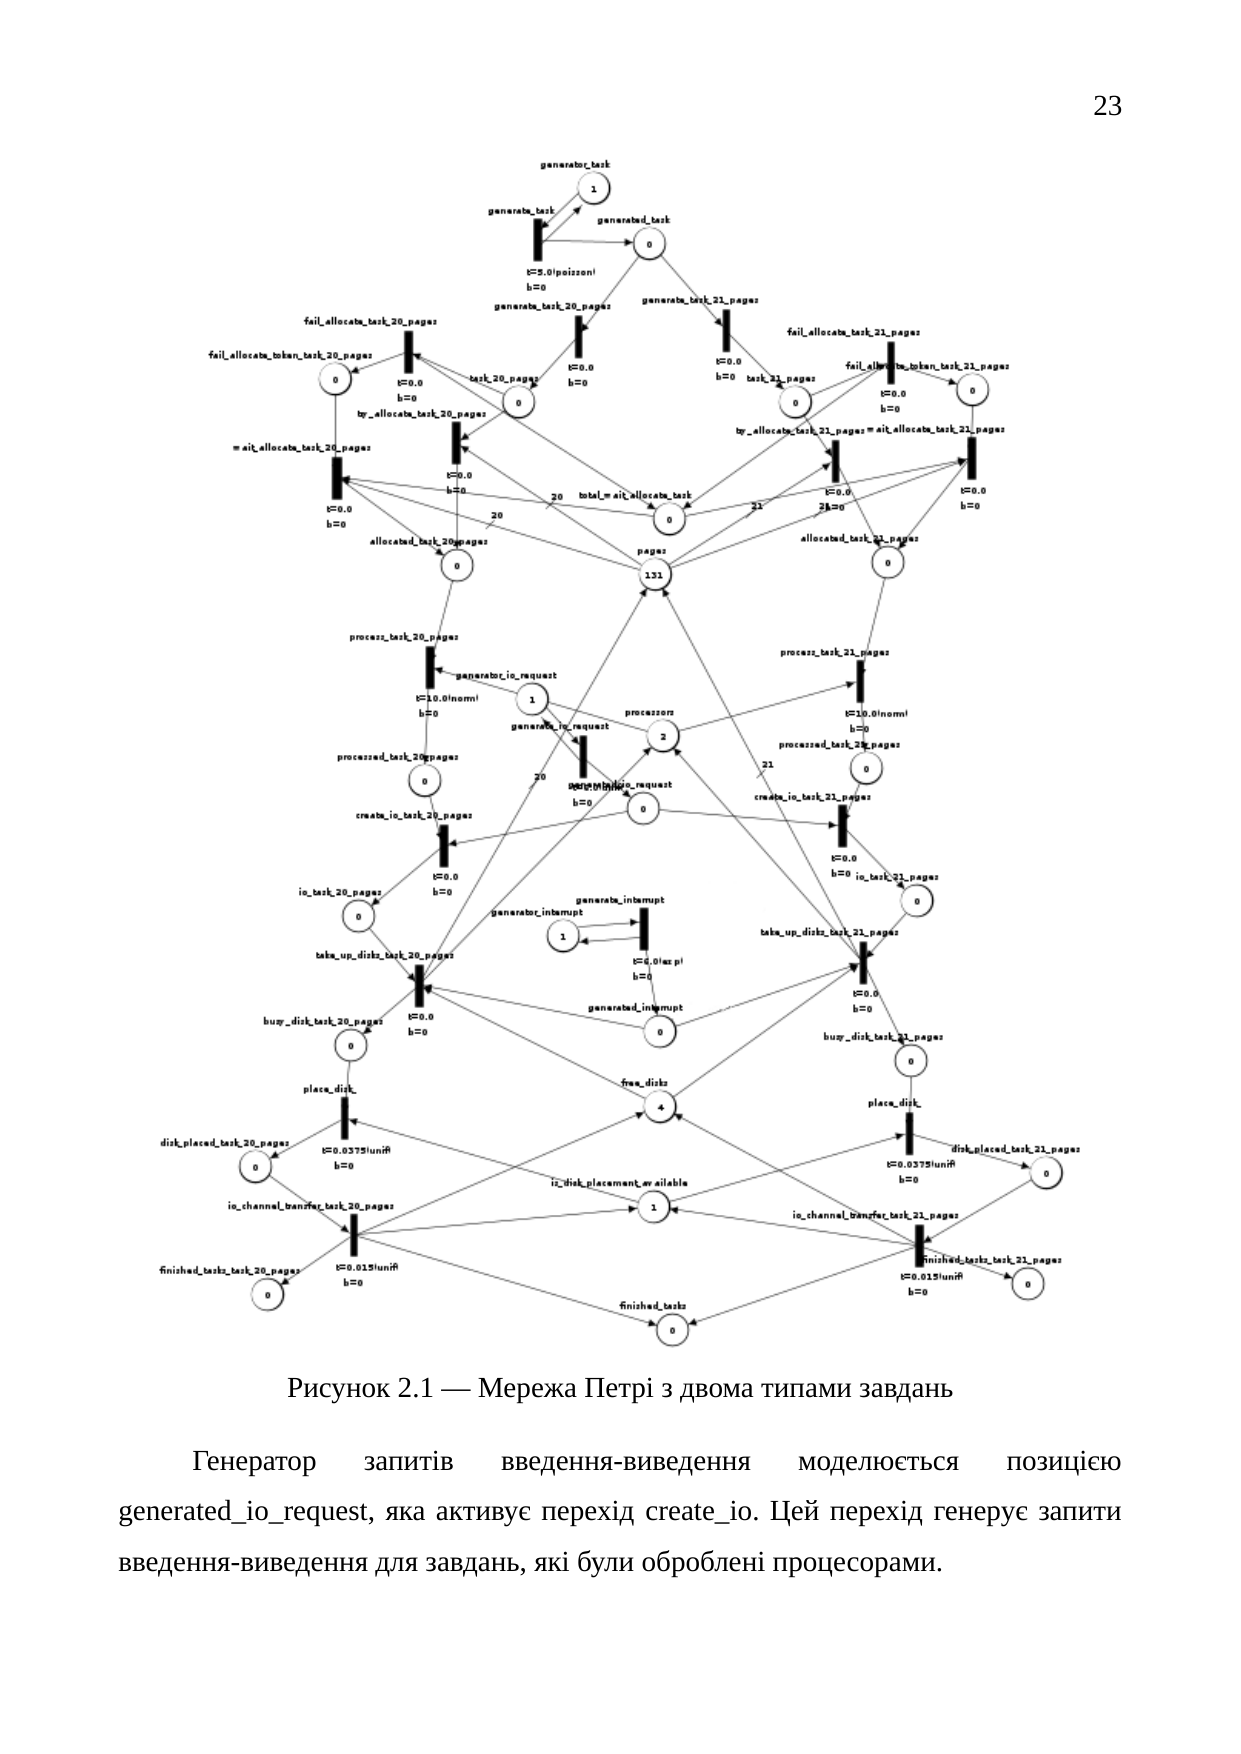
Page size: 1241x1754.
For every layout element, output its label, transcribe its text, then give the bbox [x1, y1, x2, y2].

picture [155, 151, 1086, 1354]
text Рисунок 2.1 — Мережа Петрі з двома типами завдань [155, 1354, 1085, 1404]
text Генератор запитів введення-виведення моделюється позицією generated_io_request, яка активує перехід create_io. Цей перехід генерує запити введення-виведення для завдань, які були оброблені процесорами. [118, 1354, 1122, 1577]
